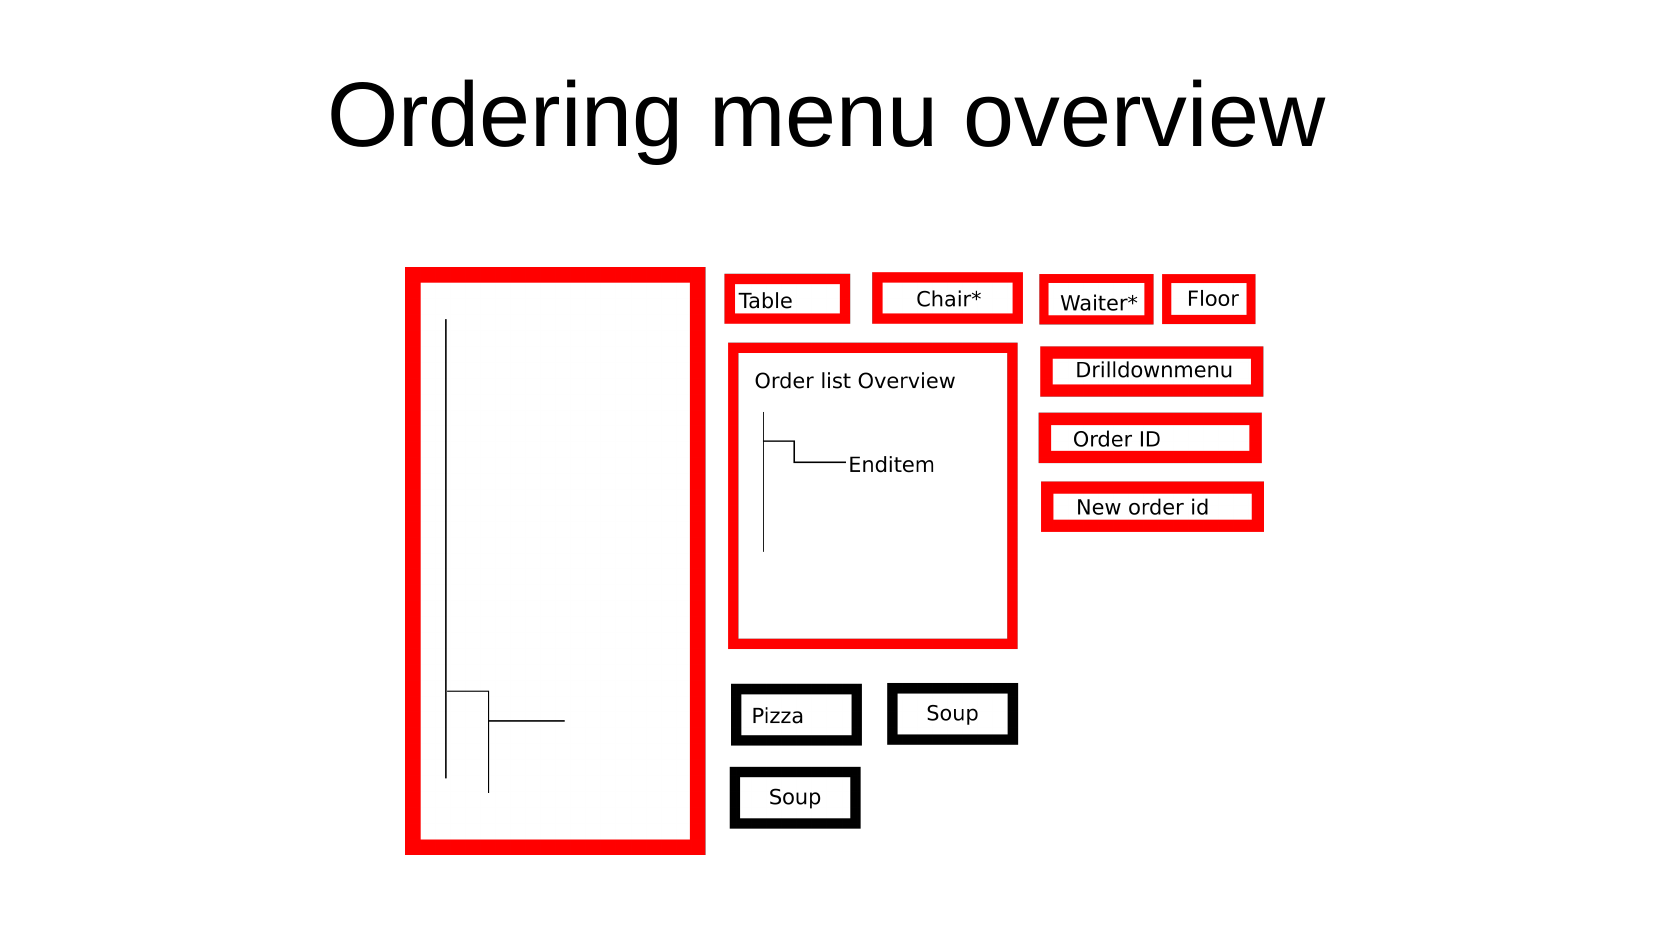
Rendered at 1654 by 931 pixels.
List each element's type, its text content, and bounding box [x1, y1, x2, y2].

picture [405, 267, 1264, 856]
title Ordering menu overview [82, 37, 1571, 193]
